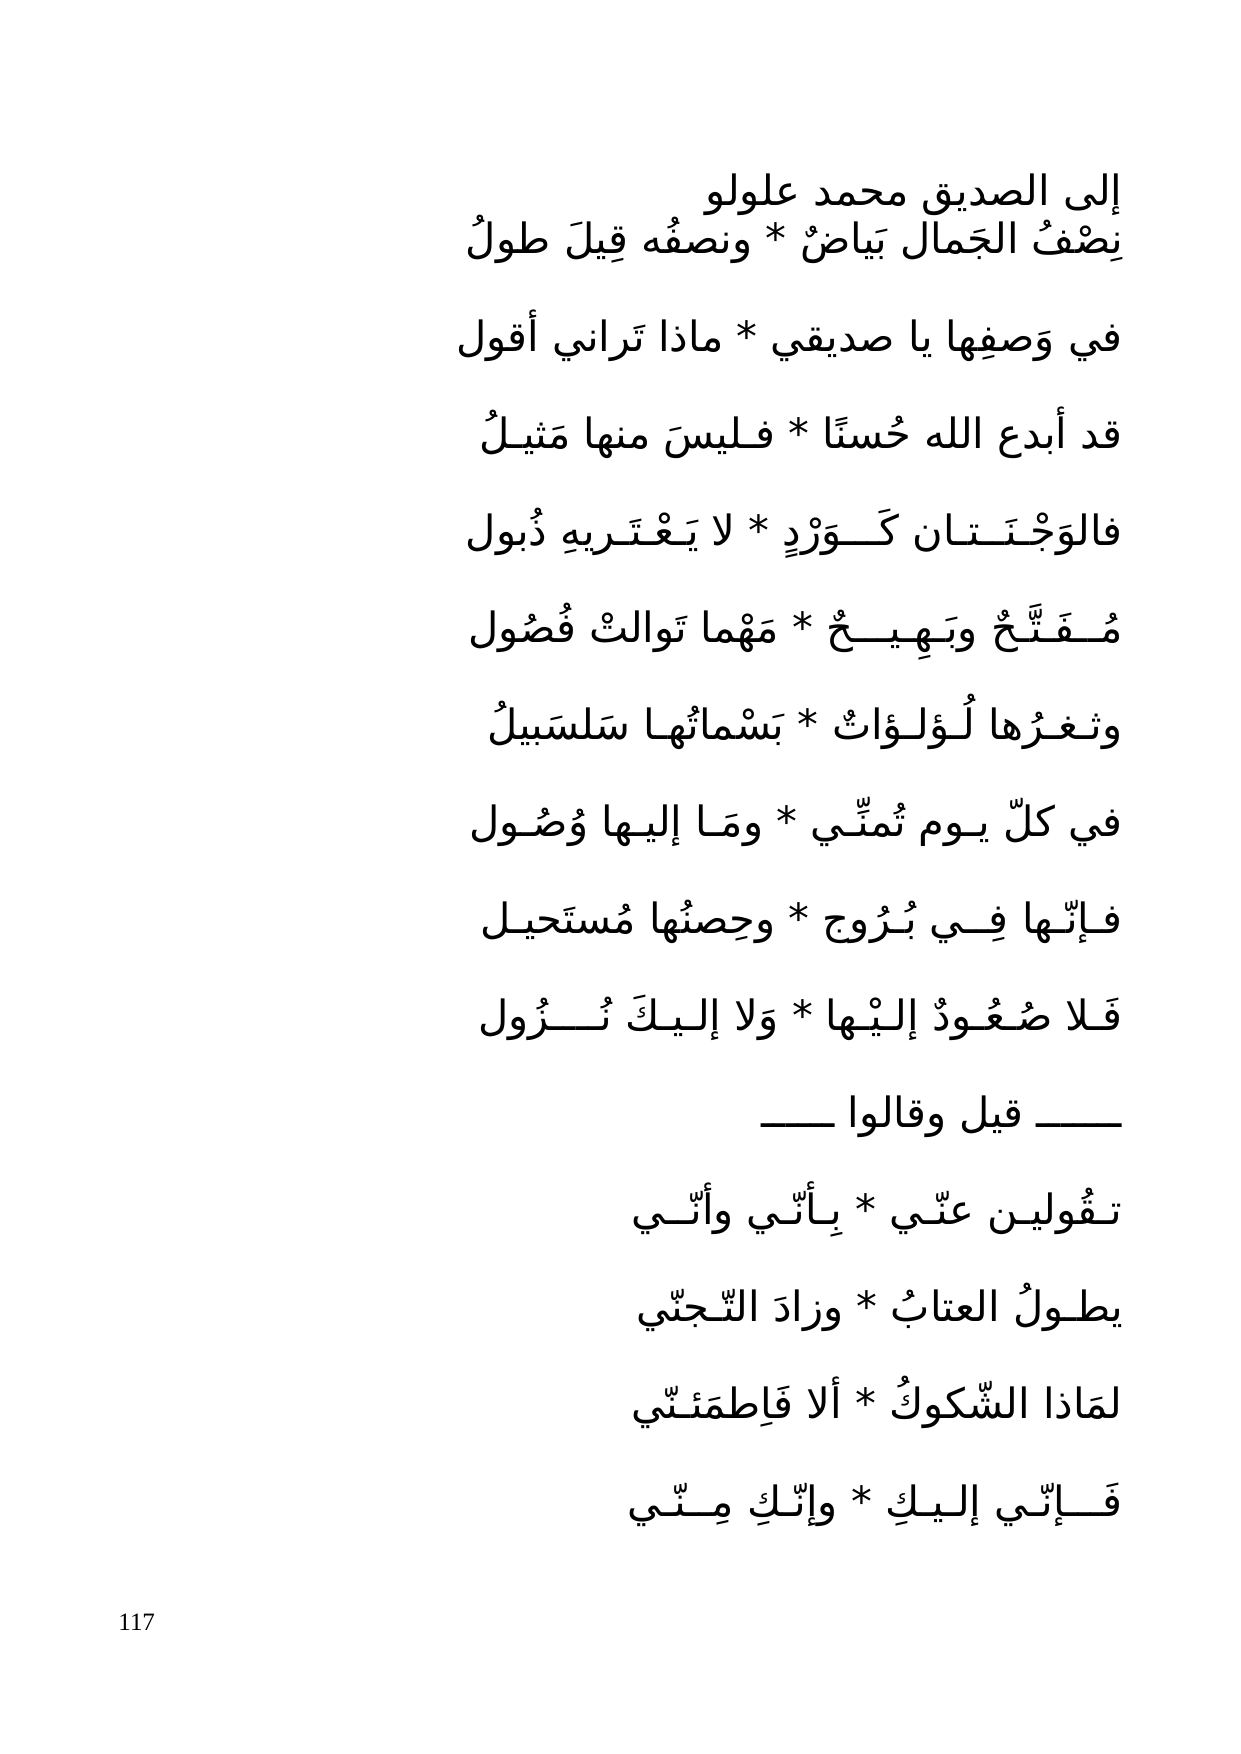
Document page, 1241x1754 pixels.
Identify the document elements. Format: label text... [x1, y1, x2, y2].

text في كلّ يـوم تُمنِّـي * ومَـا إليـها وُصُـول [118, 798, 1122, 846]
text فَـــإنّـي إلـيـكِ * وإنّـكِ مِــنّـي [118, 1477, 1122, 1526]
text فالوَجْـنَــتـان كَـــوَرْدٍ * لا يَـعْـتَـريهِ ذُبول [118, 506, 1122, 555]
text فـإنّـها فِــي بُـرُوج * وحِصنُها مُستَحيـل [118, 895, 1122, 943]
text يطـولُ العتابُ * وزادَ التّـجنّي [118, 1283, 1122, 1332]
text في وَصفِها يا صديقي * ماذا تَراني أقول [118, 312, 1122, 361]
text نِصْفُ الجَمال بَياضٌ * ونصفُه قِيلَ طولُ [118, 215, 1122, 264]
text قد أبدع الله حُسنًا * فـليسَ منها مَثيـلُ [118, 409, 1122, 458]
text ـــــــ قيل وقالوا ــــــ [118, 1089, 1122, 1137]
text إلى الصديق محمد علولو [118, 167, 1122, 215]
text مُــفَـتَّـحٌ وبَـهِـيـــحٌ * مَهْما تَوالتْ فُصُول [118, 603, 1122, 652]
text وثـغـرُها لُـؤلـؤاتٌ * بَسْماتُهـا سَلسَبيلُ [118, 701, 1122, 749]
text تـقُوليـن عنّـي * بِـأنّـي وأنّــي [118, 1186, 1122, 1234]
text فَـلا صُـعُـودٌ إلـيْـها * وَلا إلـيـكَ نُــــزُول [118, 992, 1122, 1040]
text لمَاذا الشّكوكُ * ألا فَاِطمَئـنّي [118, 1380, 1122, 1429]
